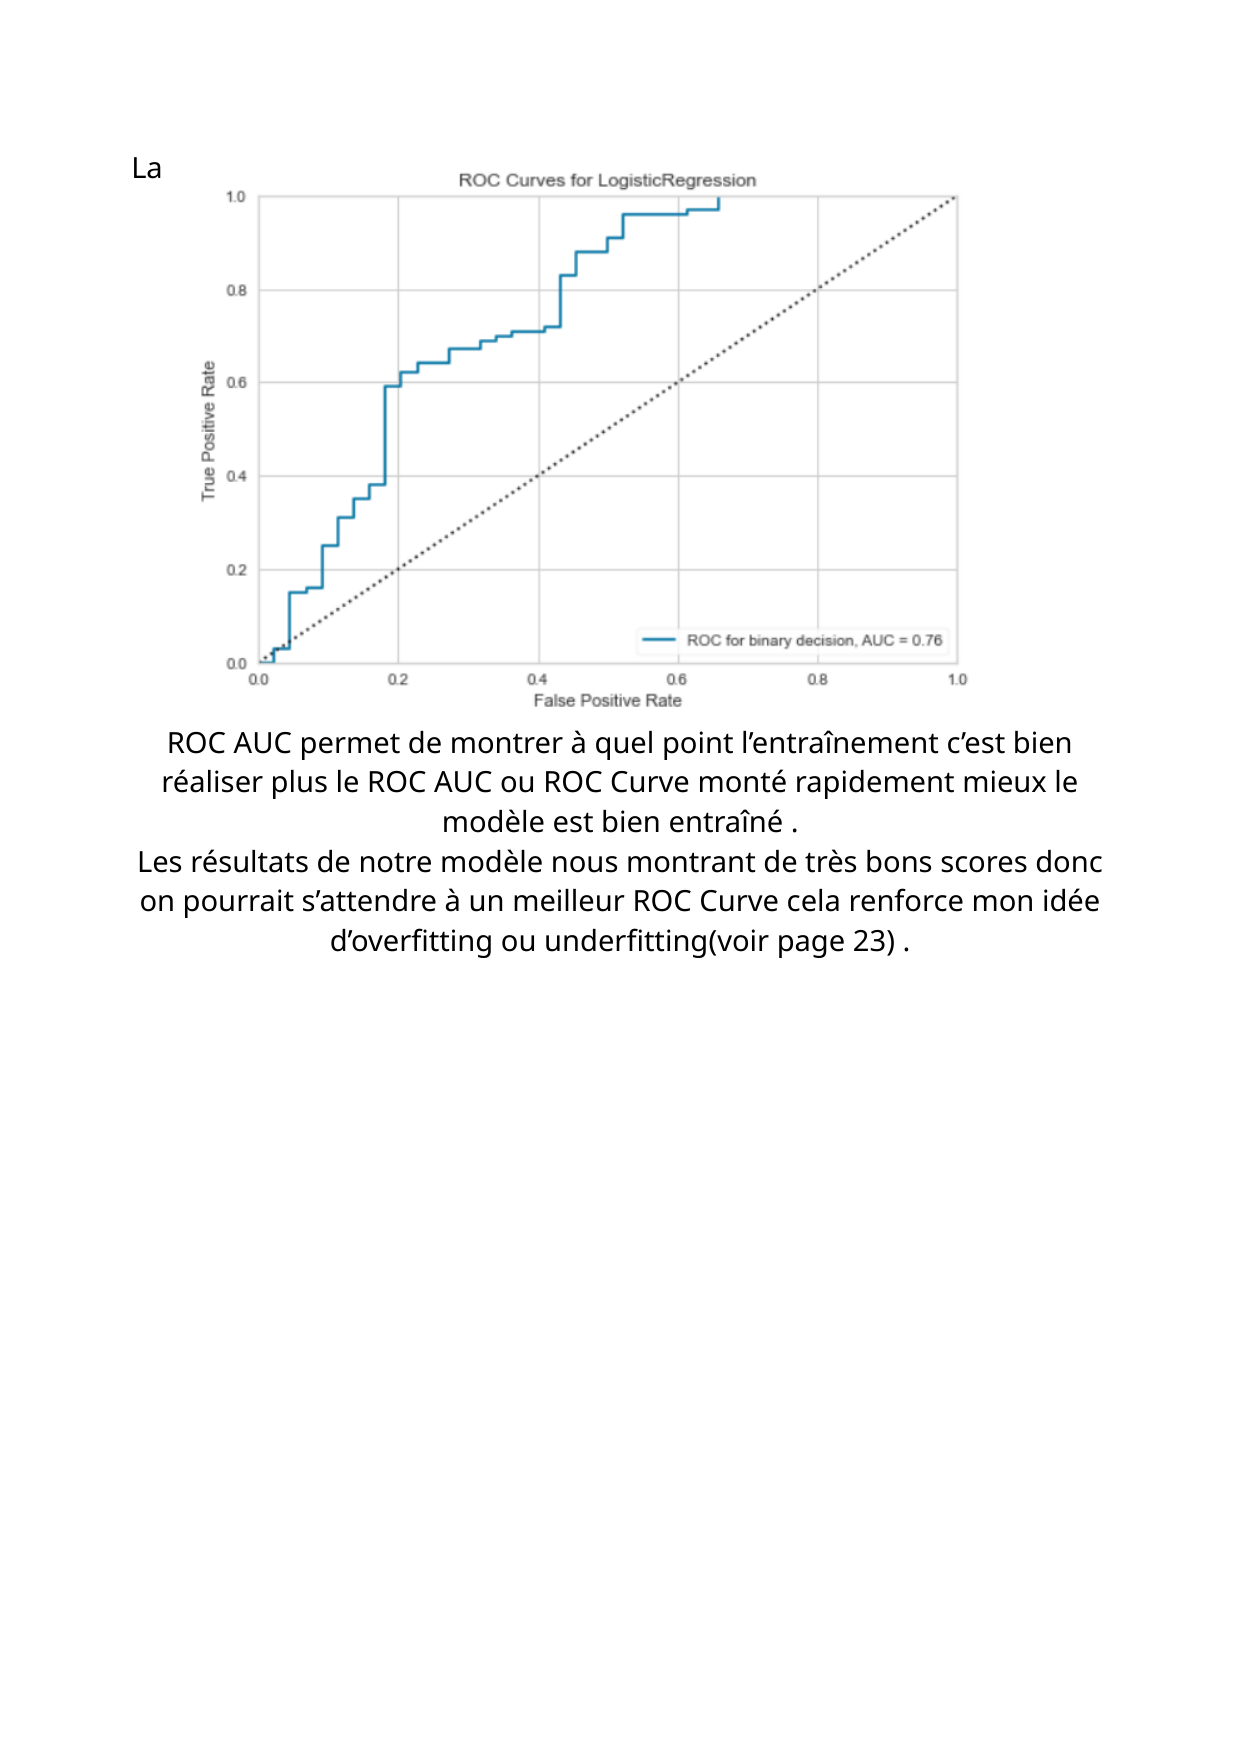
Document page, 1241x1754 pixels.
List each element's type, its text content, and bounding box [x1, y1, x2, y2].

text La ROC AUC permet de montrer à quel point l’entraînement c’est bien réaliser plus le ROC AUC ou ROC Curve monté rapidement mieux le modèle est bien entraîné . [118, 722, 1122, 841]
picture [175, 118, 1065, 722]
text Les résultats de notre modèle nous montrant de très bons scores donc on pourrait s’attendre à un meilleur ROC Curve cela renforce mon idée d’overfitting ou underfitting(voir page 23) . [118, 841, 1122, 960]
